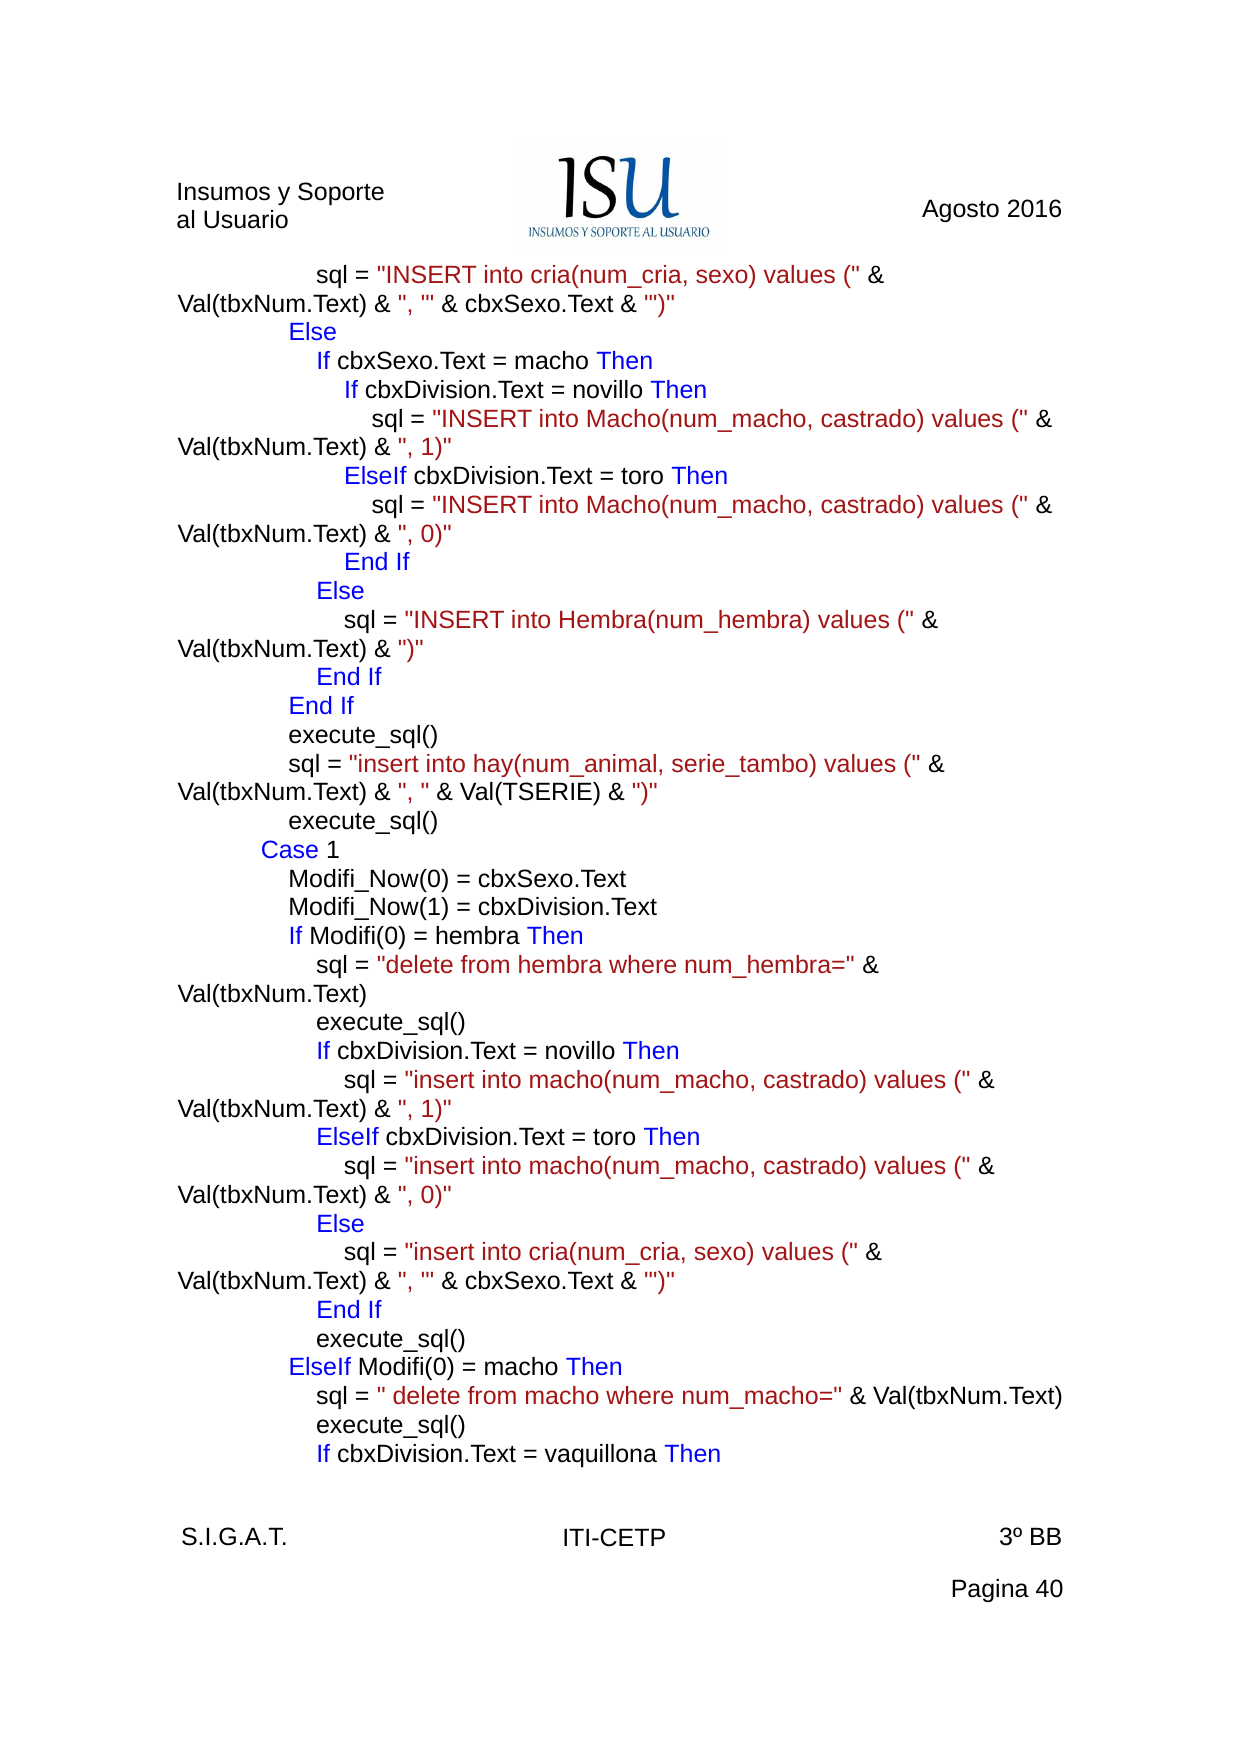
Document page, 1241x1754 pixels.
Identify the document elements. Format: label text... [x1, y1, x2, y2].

text Modifi_Now(0) = cbxSexo.Text [177, 863, 1063, 892]
text execute_sql() [177, 1007, 1063, 1036]
text execute_sql() [177, 806, 1063, 835]
text sql = "insert into macho(num_macho, castrado) values (" & Val(tbxNum.Text) & ", 1)" [177, 1065, 1063, 1122]
text sql = "insert into hay(num_animal, serie_tambo) values (" & Val(tbxNum.Text) & ", " & Val(TSERIE) & ")" [177, 748, 1063, 806]
text execute_sql() [177, 1323, 1063, 1352]
text sql = "INSERT into Macho(num_macho, castrado) values (" & Val(tbxNum.Text) & ", 0)" [177, 490, 1063, 547]
text Else [177, 1208, 1063, 1237]
text sql = "insert into macho(num_macho, castrado) values (" & Val(tbxNum.Text) & ", 0)" [177, 1151, 1063, 1208]
text execute_sql() [177, 1410, 1063, 1438]
text If cbxDivision.Text = vaquillona Then [177, 1438, 1063, 1467]
text sql = "INSERT into cria(num_cria, sexo) values (" & Val(tbxNum.Text) & ", '" & cbxSexo.Text & "')" [177, 260, 1063, 317]
text sql = "INSERT into Hembra(num_hembra) values (" & Val(tbxNum.Text) & ")" [177, 605, 1063, 662]
text ElseIf Modifi(0) = macho Then [177, 1352, 1063, 1381]
text End If [177, 691, 1063, 720]
text If cbxDivision.Text = novillo Then [177, 1036, 1063, 1065]
text If cbxDivision.Text = novillo Then [177, 375, 1063, 403]
text If Modifi(0) = hembra Then [177, 921, 1063, 950]
text Modifi_Now(1) = cbxDivision.Text [177, 892, 1063, 921]
text Else [177, 576, 1063, 605]
text Else [177, 317, 1063, 346]
text sql = "insert into cria(num_cria, sexo) values (" & Val(tbxNum.Text) & ", '" & cbxSexo.Text & "')" [177, 1237, 1063, 1295]
text sql = " delete from macho where num_macho=" & Val(tbxNum.Text) [177, 1381, 1063, 1410]
text If cbxSexo.Text = macho Then [177, 346, 1063, 375]
text End If [177, 547, 1063, 576]
text Case 1 [177, 835, 1063, 863]
text End If [177, 1295, 1063, 1323]
text sql = "delete from hembra where num_hembra=" & Val(tbxNum.Text) [177, 950, 1063, 1007]
text ElseIf cbxDivision.Text = toro Then [177, 1122, 1063, 1151]
picture [517, 138, 723, 252]
text End If [177, 662, 1063, 691]
text sql = "INSERT into Macho(num_macho, castrado) values (" & Val(tbxNum.Text) & ", 1)" [177, 403, 1063, 461]
text execute_sql() [177, 720, 1063, 748]
text ElseIf cbxDivision.Text = toro Then [177, 461, 1063, 490]
